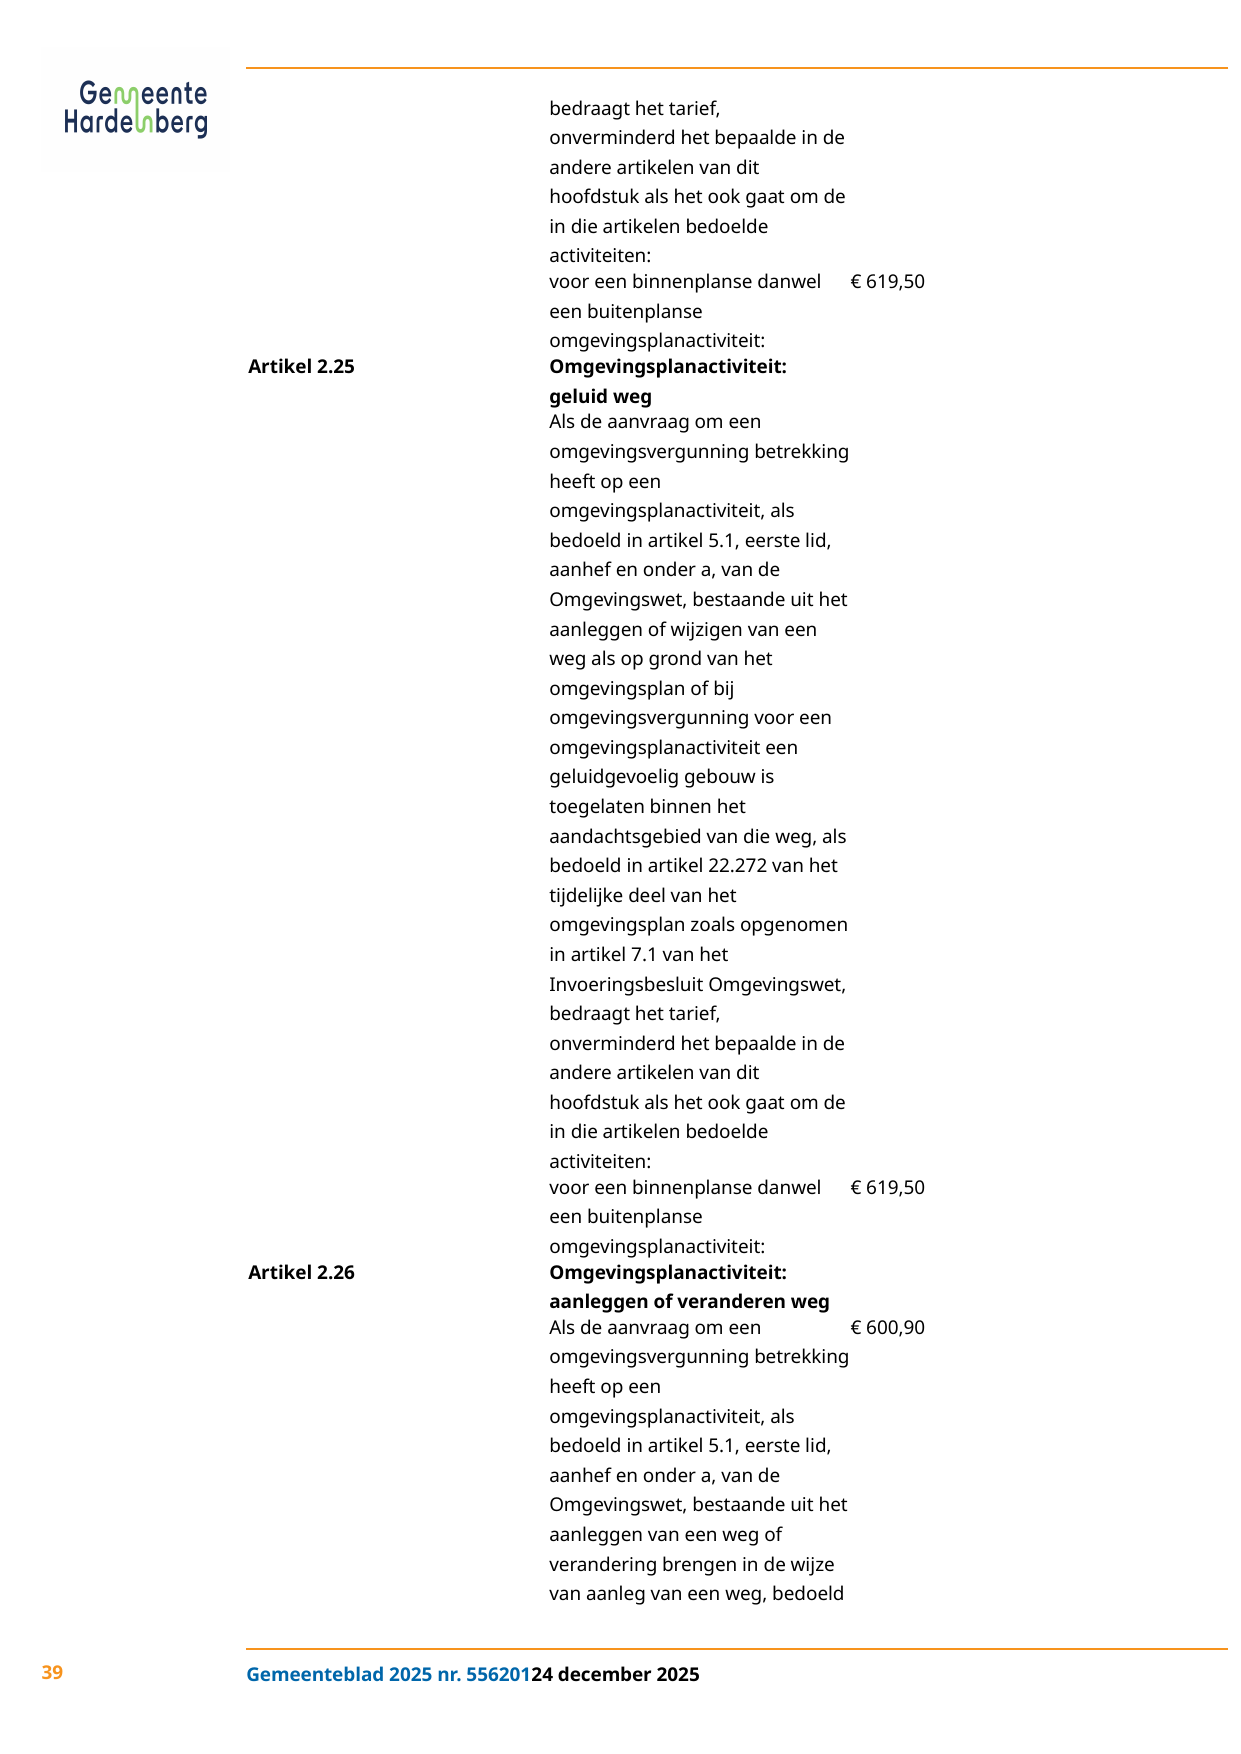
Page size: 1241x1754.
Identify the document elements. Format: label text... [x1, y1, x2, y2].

table_cell voor een binnenplanse danwel een buitenplanse omgevingsplanactiviteit: [549, 1174, 850, 1259]
table_cell [850, 353, 1152, 409]
table_cell voor een binnenplanse danwel een buitenplanse omgevingsplanactiviteit: [549, 269, 850, 353]
table_cell Omgevingsplanactiviteit: aanleggen of veranderen weg [549, 1259, 850, 1314]
table_cell [850, 1259, 1152, 1314]
table_cell Omgevingsplanactiviteit: geluid weg [549, 353, 850, 409]
picture [41, 47, 231, 172]
table_cell € 619,50 [850, 269, 1152, 353]
table_cell Artikel 2.26 [248, 1259, 549, 1314]
table_cell [248, 95, 549, 268]
table_cell Artikel 2.25 [248, 353, 549, 409]
table_cell bedraagt het tarief, onverminderd het bepaalde in de andere artikelen van dit hoofdstuk als het ook gaat om de in die artikelen bedoelde activiteiten: [549, 95, 850, 268]
table_cell Als de aanvraag om een omgevingsvergunning betrekking heeft op een omgevingsplanactiviteit, als bedoeld in artikel 5.1, eerste lid, aanhef en onder a, van de Omgevingswet, bestaande uit het aanleggen van een weg of verandering brengen in de wijze van aanleg van een weg, bedoeld [549, 1314, 850, 1606]
table_cell [248, 1314, 549, 1606]
table_cell € 600,90 [850, 1314, 1152, 1606]
table_cell [850, 409, 1152, 1174]
table_cell € 619,50 [850, 1174, 1152, 1259]
table_cell Als de aanvraag om een omgevingsvergunning betrekking heeft op een omgevingsplanactiviteit, als bedoeld in artikel 5.1, eerste lid, aanhef en onder a, van de Omgevingswet, bestaande uit het aanleggen of wijzigen van een weg als op grond van het omgevingsplan of bij omgevingsvergunning voor een omgevingsplanactiviteit een geluidgevoelig gebouw is toegelaten binnen het aandachtsgebied van die weg, als bedoeld in artikel 22.272 van het tijdelijke deel van het omgevingsplan zoals opgenomen in artikel 7.1 van het Invoeringsbesluit Omgevingswet, bedraagt het tarief, onverminderd het bepaalde in de andere artikelen van dit hoofdstuk als het ook gaat om de in die artikelen bedoelde activiteiten: [549, 409, 850, 1174]
table_cell [850, 95, 1152, 268]
table_cell [248, 1174, 549, 1259]
table_cell [248, 409, 549, 1174]
table_cell [248, 269, 549, 353]
